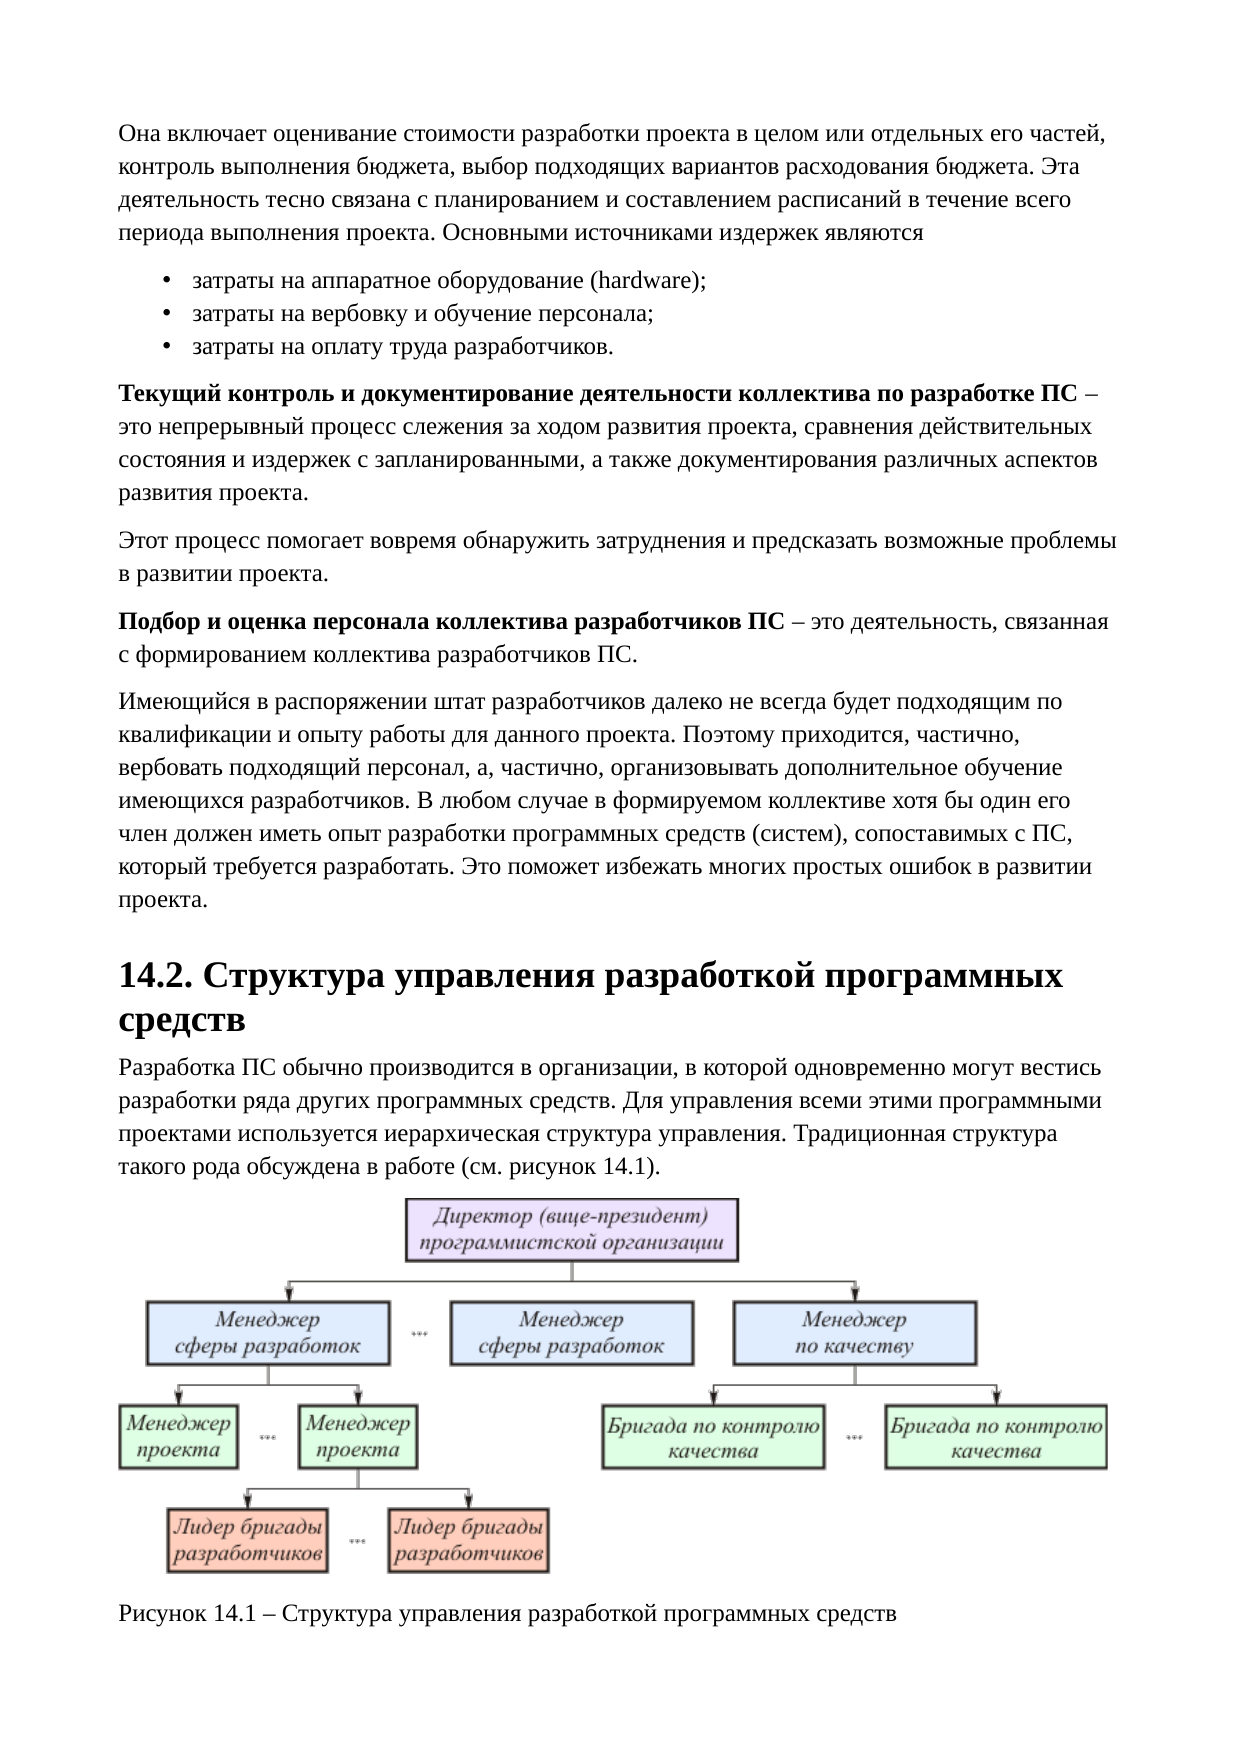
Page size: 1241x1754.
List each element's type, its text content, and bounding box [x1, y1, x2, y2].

list затраты на вербовку и обучение персонала; [162, 298, 1122, 327]
text Этот процесс помогает вовремя обнаружить затруднения и предсказать возможные проблемы в развитии проекта. [118, 525, 1122, 587]
list затраты на аппаратное оборудование (hardware); [162, 265, 1122, 293]
picture [118, 1198, 1108, 1574]
text Подбор и оценка персонала коллектива разработчиков ПС – это деятельность, связанная с формированием коллектива разработчиков ПС. [118, 606, 1122, 667]
list затраты на оплату труда разработчиков. [162, 331, 1122, 359]
text Разработка ПС обычно производится в организации, в которой одновременно могут вестись разработки ряда других программных средств. Для управления всеми этими программными проектами используется иерархическая структура управления. Традиционная структура такого рода обсуждена в работе (см. рисунок 14.1). [118, 1052, 1122, 1179]
subtitle 14.2. Структура управления разработкой программных средств [118, 953, 1122, 1039]
text Имеющийся в распоряжении штат разработчиков далеко не всегда будет подходящим по квалификации и опыту работы для данного проекта. Поэтому приходится, частично, вербовать подходящий персонал, а, частично, организовывать дополнительное обучение имеющихся разработчиков. В любом случае в формируемом коллективе хотя бы один его член должен иметь опыт разработки программных средств (систем), сопоставимых с ПС, который требуется разработать. Это поможет избежать многих простых ошибок в развитии проекта. [118, 686, 1122, 913]
text Текущий контроль и документирование деятельности коллектива по разработке ПС – это непрерывный процесс слежения за ходом развития проекта, сравнения действительных состояния и издержек с запланированными, а также документирования различных аспектов развития проекта. [118, 378, 1122, 506]
text Она включает оценивание стоимости разработки проекта в целом или отдельных его частей, контроль выполнения бюджета, выбор подходящих вариантов расходования бюджета. Эта деятельность тесно связана с планированием и составлением расписаний в течение всего периода выполнения проекта. Основными источниками издержек являются [118, 118, 1122, 246]
text Рисунок 14.1 – Структура управления разработкой программных средств [118, 1598, 1122, 1627]
